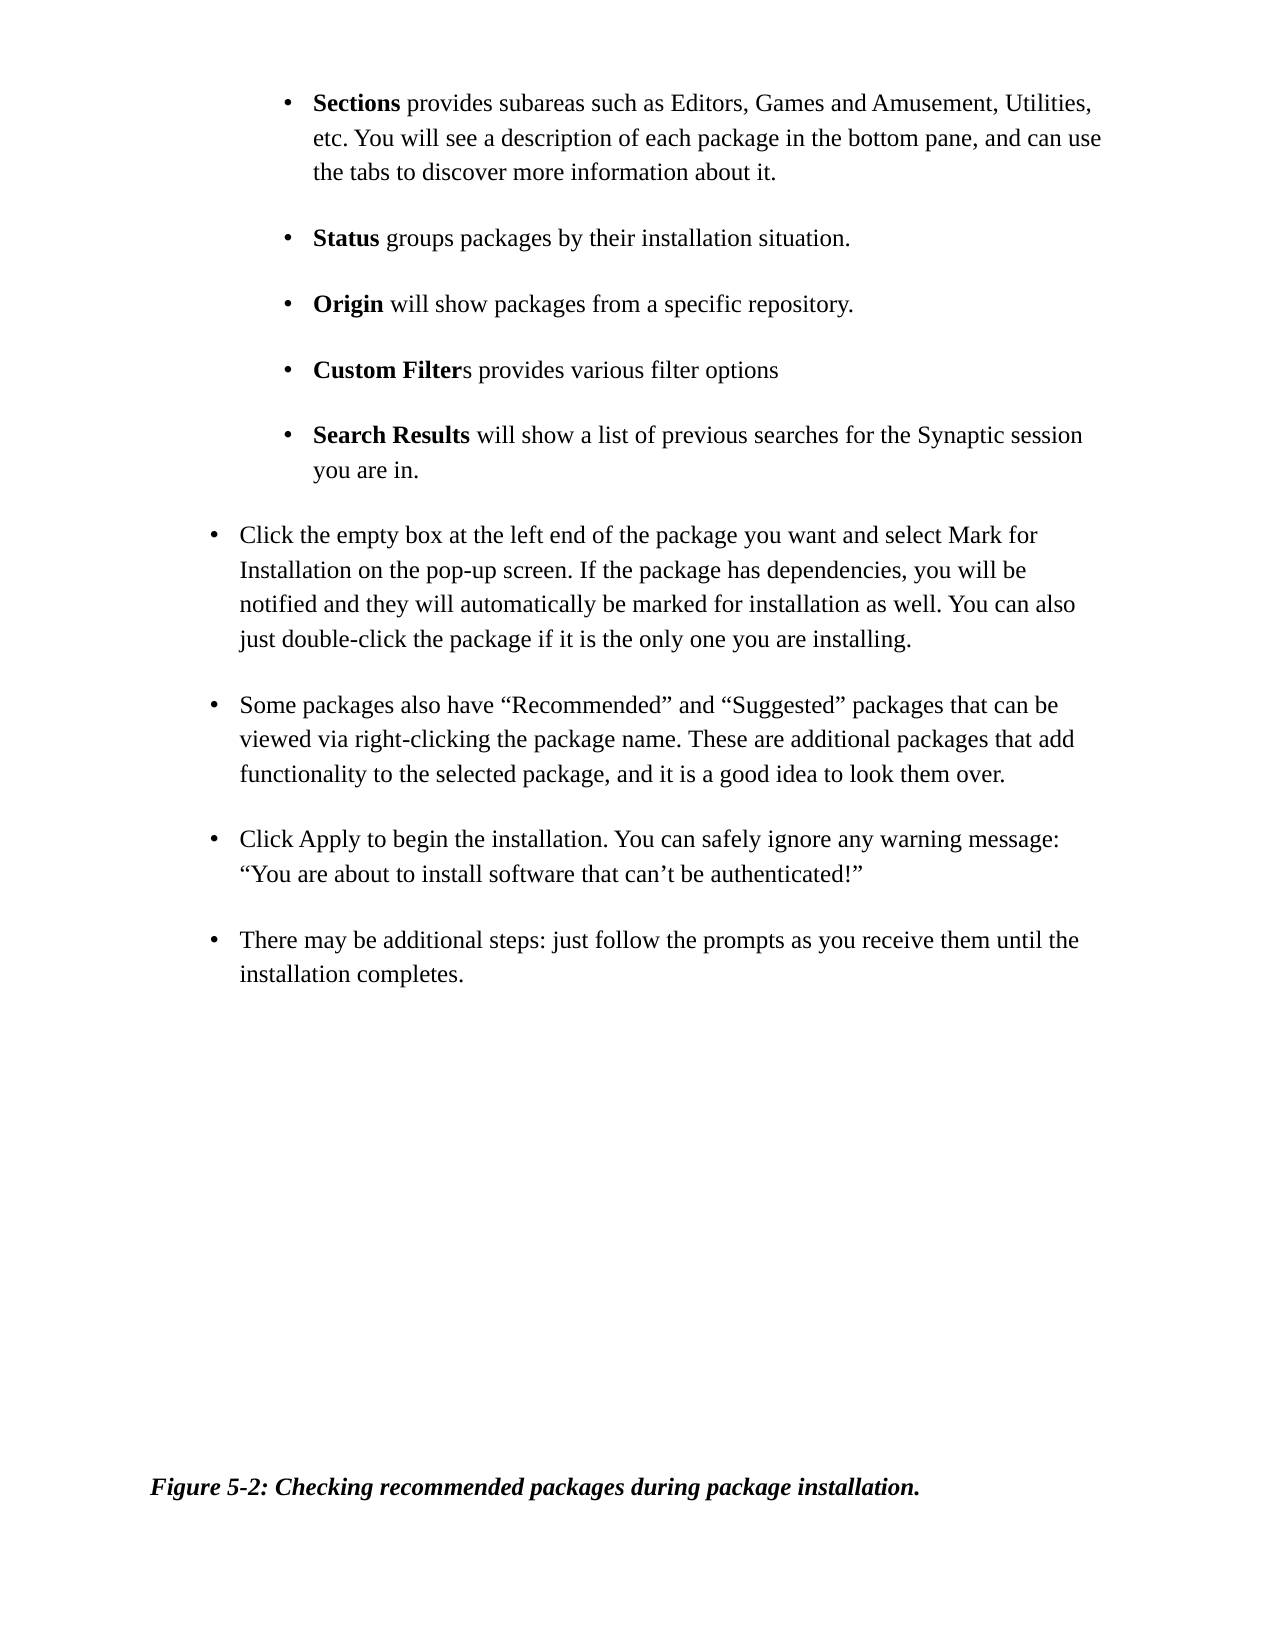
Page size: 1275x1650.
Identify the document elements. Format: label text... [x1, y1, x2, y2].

list Some packages also have “Recommended” and “Suggested” packages that can be viewed via right-clicking the package name. These are additional packages that add functionality to the selected package, and it is a good idea to look them over. [210, 690, 1109, 787]
list Search Results will show a list of previous searches for the Synaptic session you are in. [283, 420, 1109, 484]
list Click Apply to begin the installation. You can safely ignore any warning message: “You are about to install software that can’t be authenticated!” [210, 824, 1109, 888]
list Click the empty box at the left end of the package you want and select Mark for Installation on the pop-up screen. If the package has dependencies, you will be notified and they will automatically be marked for installation as well. You can also just double-click the package if it is the only one you are installing. [210, 521, 1109, 653]
list Status groups packages by their installation situation. [283, 223, 1109, 252]
list Custom Filters provides various filter options [283, 355, 1109, 383]
list Origin will show packages from a specific repository. [283, 289, 1109, 318]
list Sections provides subareas such as Editors, Games and Amusement, Utilities, etc. You will see a description of each package in the bottom pane, and can use the tabs to discover more information about it. [283, 88, 1109, 186]
text Figure 5-2: Checking recommended packages during package installation. [150, 1472, 1125, 1501]
list There may be additional steps: just follow the prompts as you receive them until the installation completes. [210, 925, 1109, 988]
